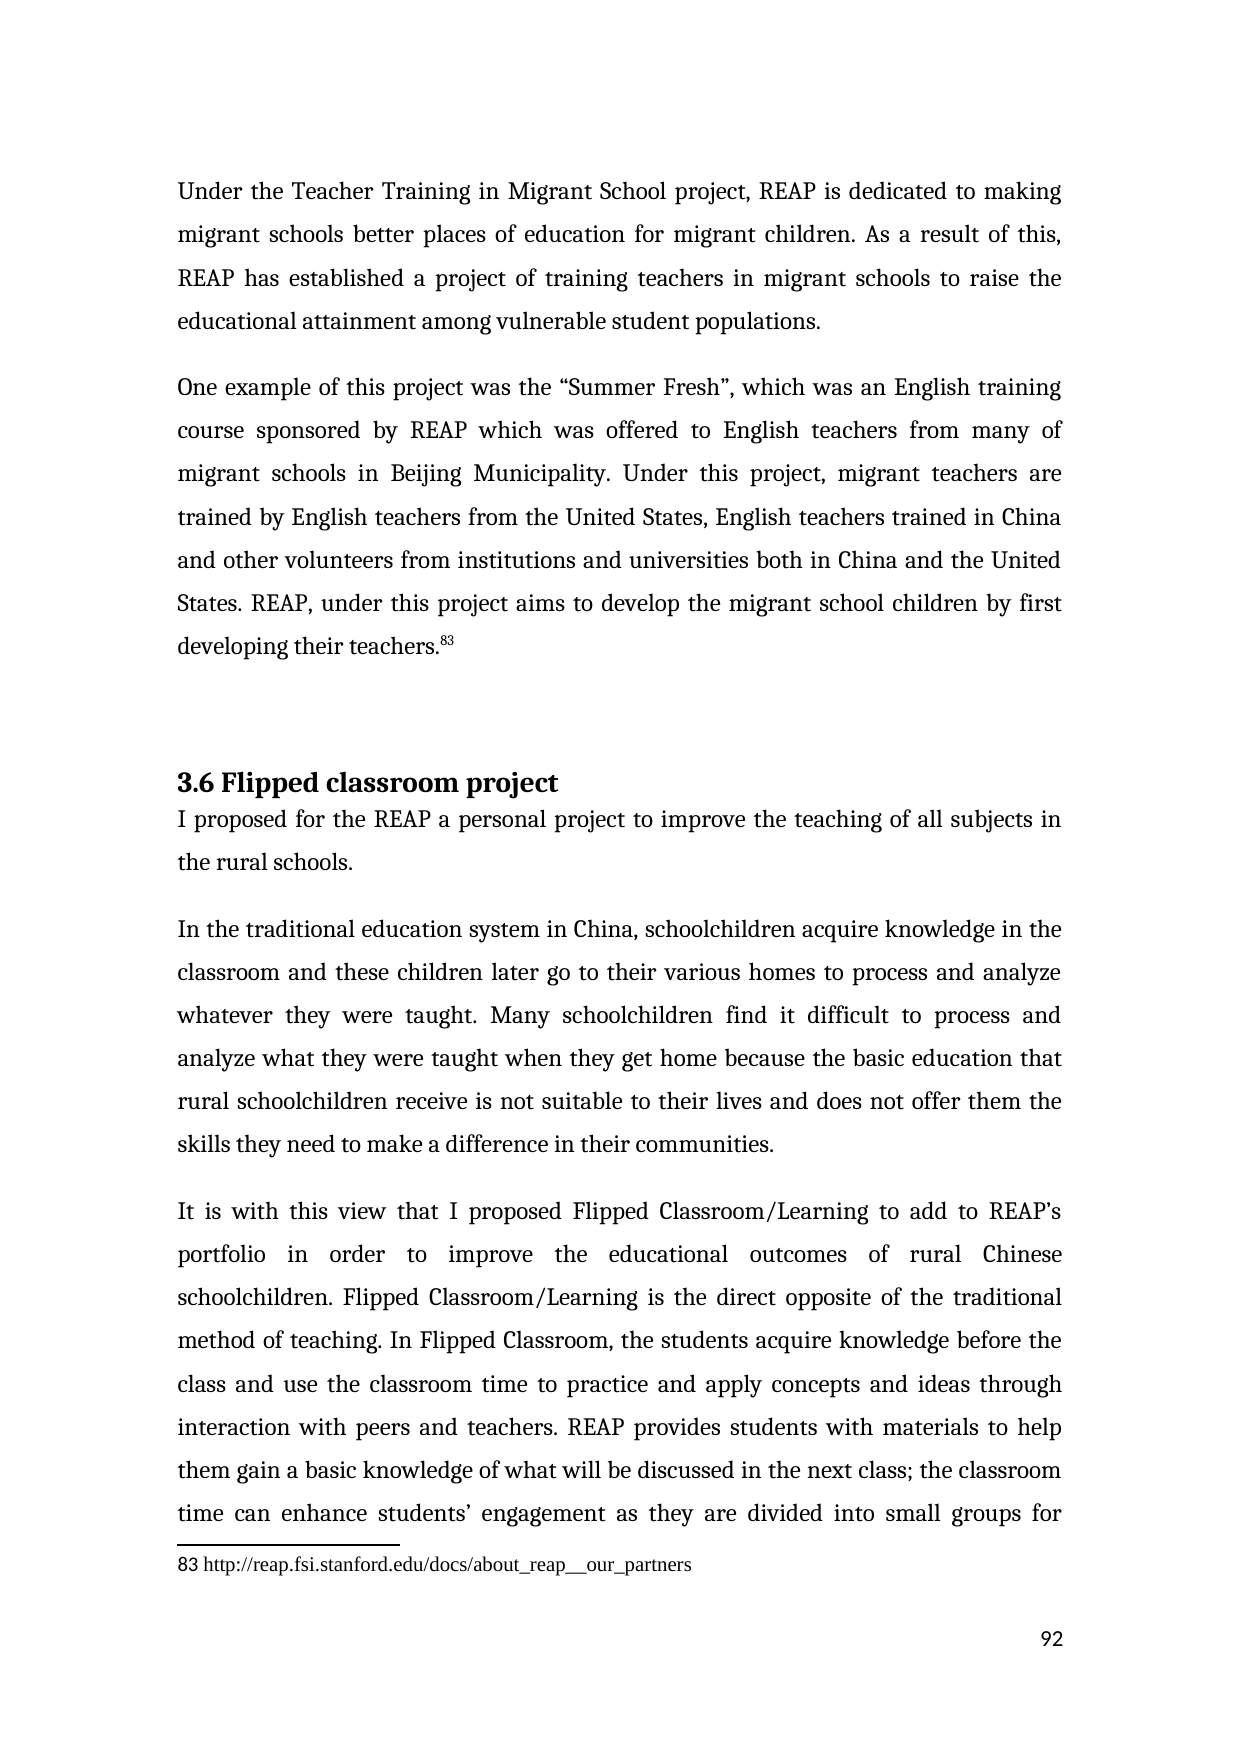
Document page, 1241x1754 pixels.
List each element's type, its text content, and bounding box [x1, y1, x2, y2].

text In the traditional education system in China, schoolchildren acquire knowledge in the classroom and these children later go to their various homes to process and analyze whatever they were taught. Many schoolchildren find it difficult to process and analyze what they were taught when they get home because the basic education that rural schoolchildren receive is not suitable to their lives and does not offer them the skills they need to make a difference in their communities. [177, 915, 1063, 1159]
text I proposed for the REAP a personal project to improve the teaching of all subjects in the rural schools. [177, 805, 1063, 877]
text It is with this view that I proposed Flipped Classroom/Learning to add to REAP’s portfolio in order to improve the educational outcomes of rural Chinese schoolchildren. Flipped Classroom/Learning is the direct opposite of the traditional method of teaching. In Flipped Classroom, the students acquire knowledge before the class and use the classroom time to practice and apply concepts and ideas through interaction with peers and teachers. REAP provides students with materials to help them gain a basic knowledge of what will be discussed in the next class; the classroom time can enhance students’ engagement as they are divided into small groups for [177, 1197, 1063, 1528]
text One example of this project was the “Summer Fresh”, which was an English training course sponsored by REAP which was offered to English teachers from many of migrant schools in Beijing Municipality. Under this project, migrant teachers are trained by English teachers from the United States, English teachers trained in China and other volunteers from institutions and universities both in China and the United States. REAP, under this project aims to develop the migrant school children by first developing their teachers. [177, 373, 1063, 661]
subtitle 3.6 Flipped classroom project [177, 767, 1063, 800]
text http://reap.fsi.stanford.edu/docs/about_reap__our_partners [177, 1551, 1063, 1577]
text Under the Teacher Training in Migrant School project, REAP is dedicated to making migrant schools better places of education for migrant children. As a result of this, REAP has established a project of training teachers in migrant schools to raise the educational attainment among vulnerable student populations. [177, 177, 1063, 335]
